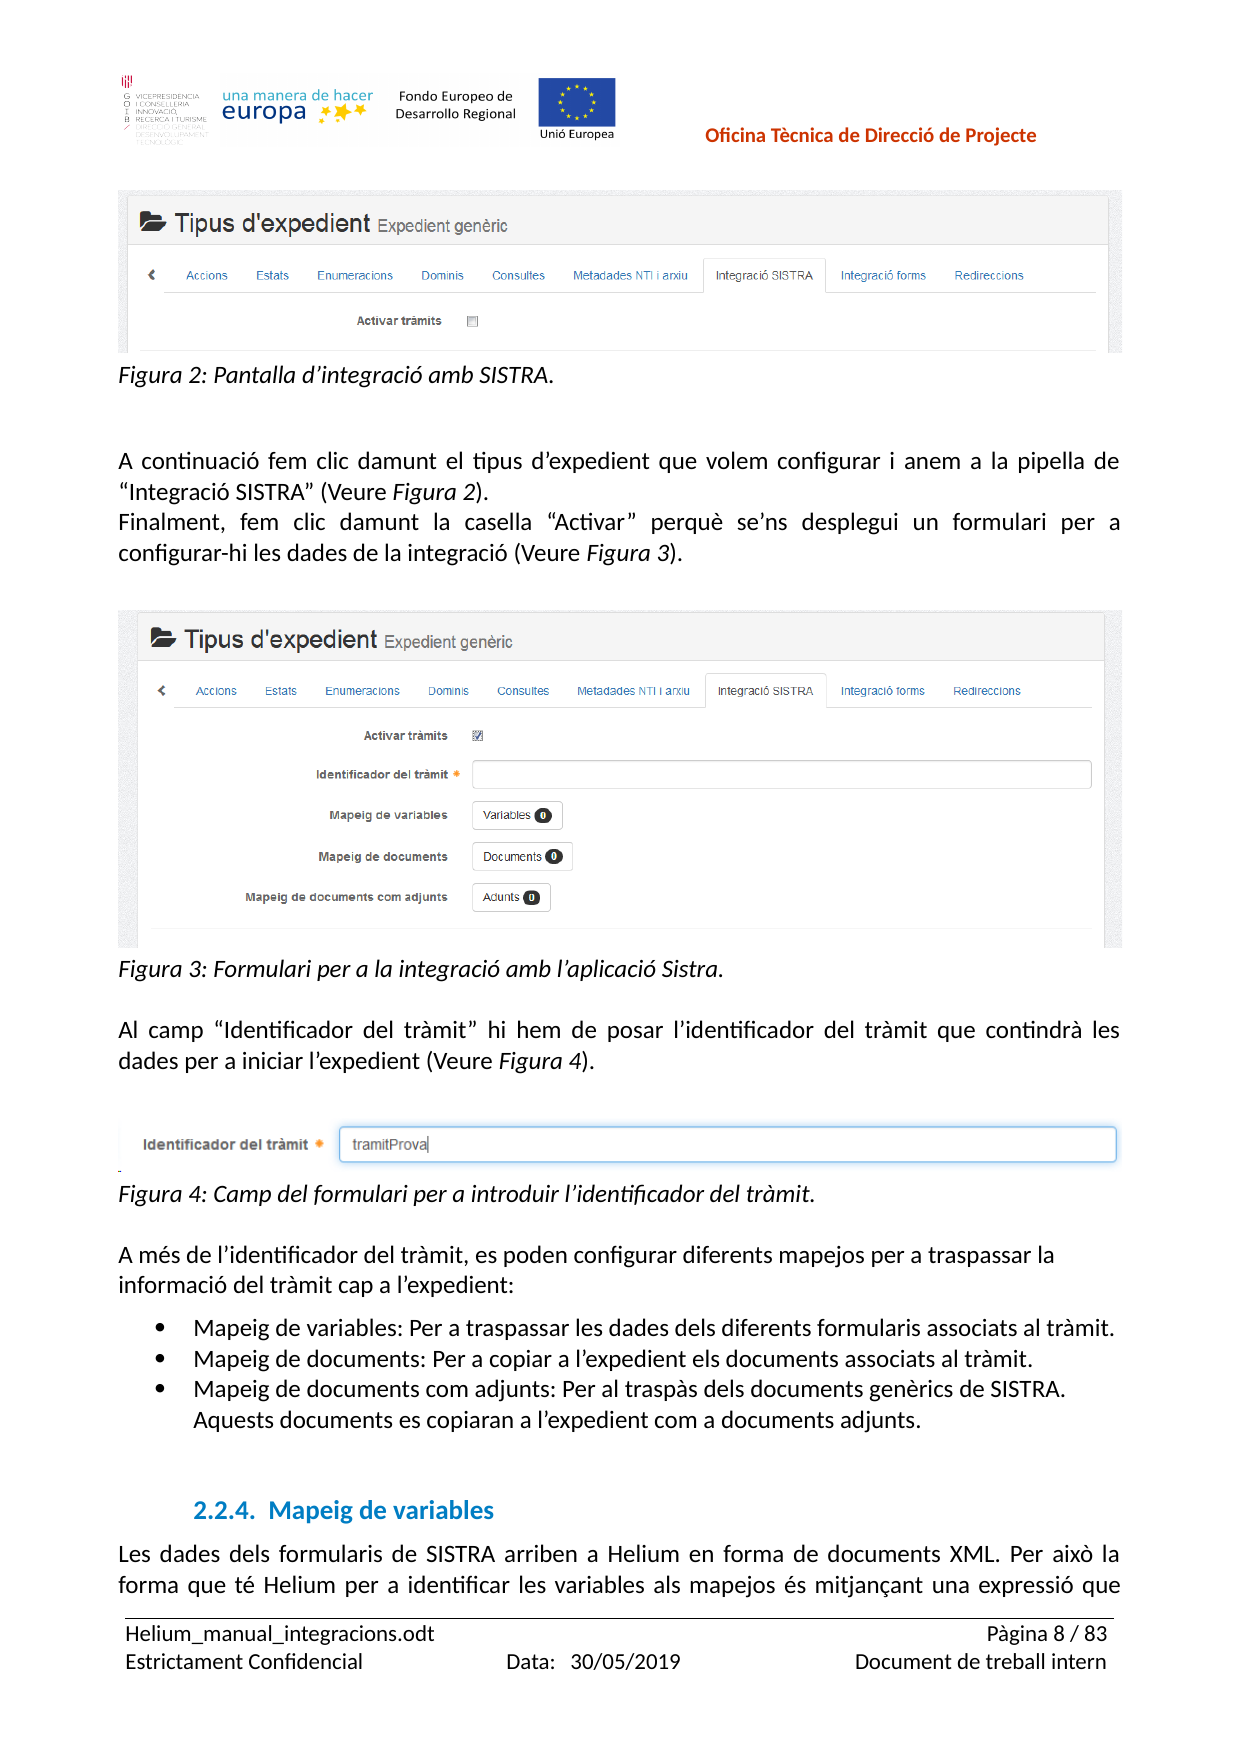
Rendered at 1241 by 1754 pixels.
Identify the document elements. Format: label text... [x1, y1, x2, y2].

picture [118, 610, 1123, 948]
list Mapeig de documents: Per a copiar a l’expedient els documents associats al tràmit. [156, 1343, 1122, 1373]
text Figura 2: Pantalla d’integració amb SISTRA. [118, 353, 1122, 390]
picture [118, 190, 1123, 353]
text A més de l’identificador del tràmit, es poden configurar diferents mapejos per a traspassar la informació del tràmit cap a l’expedient: [118, 1239, 1122, 1300]
text Al camp “Identificador del tràmit” hi hem de posar l’identificador del tràmit que contindrà les dades per a iniciar l’expedient (Veure Figura 4). [118, 1015, 1122, 1076]
text [118, 178, 1122, 190]
picture [219, 73, 621, 147]
text Figura 3: Formulari per a la integració amb l’aplicació Sistra. [118, 948, 1122, 984]
list Mapeig de documents com adjunts: Per al traspàs dels documents genèrics de SISTRA. Aquests documents es copiaran a l’expedient com a documents adjunts. [156, 1373, 1122, 1434]
text Figura 4: Camp del formulari per a introduir l’identificador del tràmit. [118, 1172, 1122, 1208]
list Mapeig de variables: Per a traspassar les dades dels diferents formularis associats al tràmit. [156, 1312, 1122, 1343]
text Finalment, fem clic damunt la casella “Activar” perquè se’ns desplegui un formulari per a configurar-hi les dades de la integració (Veure Figura 3). [118, 506, 1122, 567]
picture [118, 73, 213, 147]
subtitle Mapeig de variables [193, 1493, 1122, 1526]
text A continuació fem clic damunt el tipus d’expedient que volem configurar i anem a la pipella de “Integració SISTRA” (Veure Figura 2). [118, 390, 1122, 506]
picture [118, 1118, 1123, 1172]
text Les dades dels formularis de SISTRA arriben a Helium en forma de documents XML. Per això la forma que té Helium per a identificar les variables als mapejos és mitjançant una expressió que [118, 1538, 1122, 1599]
